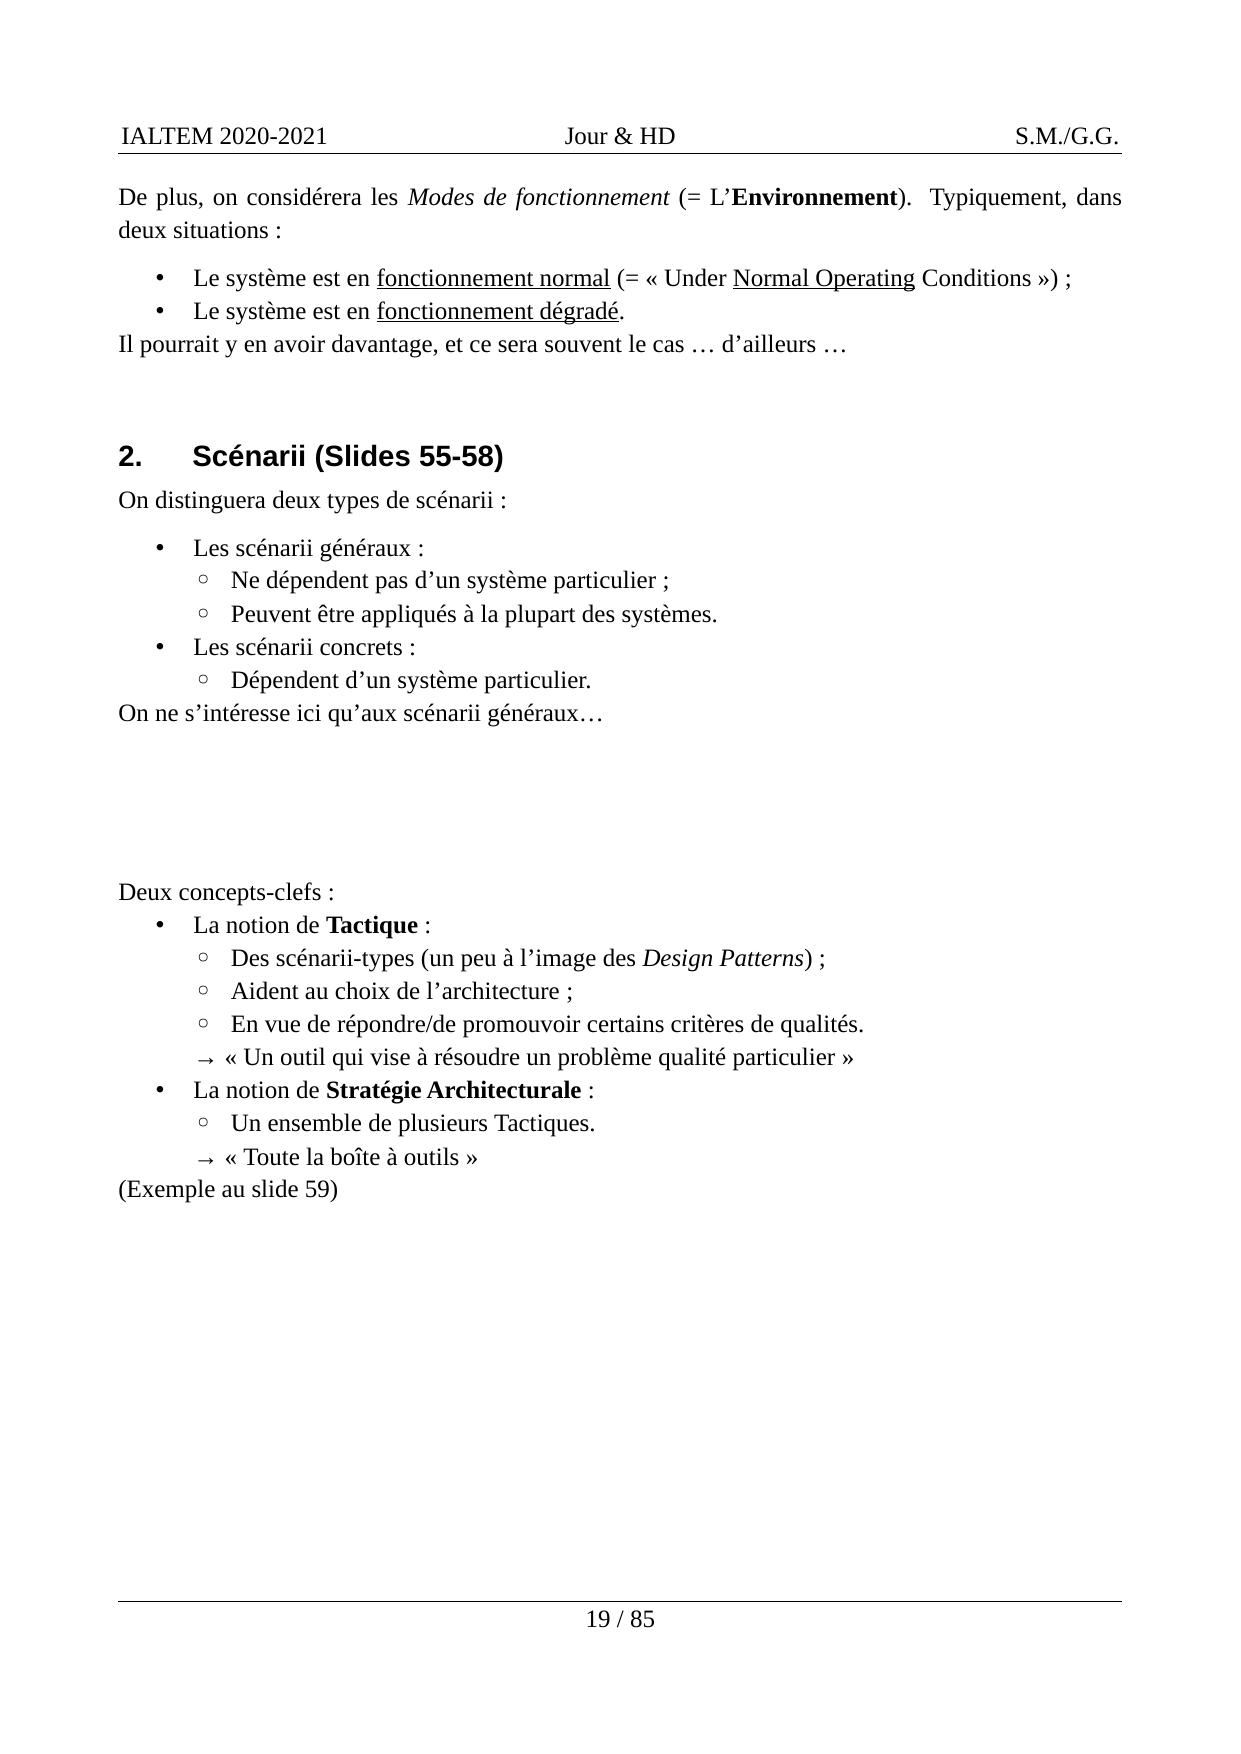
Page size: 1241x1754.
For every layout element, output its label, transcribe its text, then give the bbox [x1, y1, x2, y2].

text (Exemple au slide 59) [118, 1174, 1122, 1203]
list → « Toute la boîte à outils » [156, 1142, 1122, 1170]
list Un ensemble de plusieurs Tactiques. [193, 1108, 1122, 1137]
text Deux concepts-clefs : [118, 877, 1122, 906]
list Les scénarii généraux : [156, 533, 1122, 561]
list Peuvent être appliqués à la plupart des systèmes. [193, 599, 1122, 627]
list Aident au choix de l’architecture ; [193, 976, 1122, 1005]
list Le système est en fonctionnement dégradé. [156, 296, 1122, 325]
list Le système est en fonctionnement normal (= « Under Normal Operating Conditions ») ; [156, 263, 1122, 292]
list Des scénarii-types (un peu à l’image des Design Patterns) ; [193, 943, 1122, 972]
list La notion de Tactique : [156, 910, 1122, 939]
subtitle Scénarii (Slides 55-58) [118, 439, 1122, 472]
text Il pourrait y en avoir davantage, et ce sera souvent le cas … d’ailleurs … [118, 329, 1122, 358]
text On distinguera deux types de scénarii : [118, 485, 1122, 514]
list Ne dépendent pas d’un système particulier ; [193, 566, 1122, 594]
list Dépendent d’un système particulier. [193, 665, 1122, 693]
list → « Un outil qui vise à résoudre un problème qualité particulier » [156, 1042, 1122, 1071]
text On ne s’intéresse ici qu’aux scénarii généraux… [118, 698, 1122, 726]
list Les scénarii concrets : [156, 632, 1122, 660]
list En vue de répondre/de promouvoir certains critères de qualités. [193, 1009, 1122, 1038]
list La notion de Stratégie Architecturale : [156, 1076, 1122, 1104]
text De plus, on considérera les Modes de fonctionnement (= L’Environnement). Typiquement, dans deux situations : [118, 182, 1122, 244]
